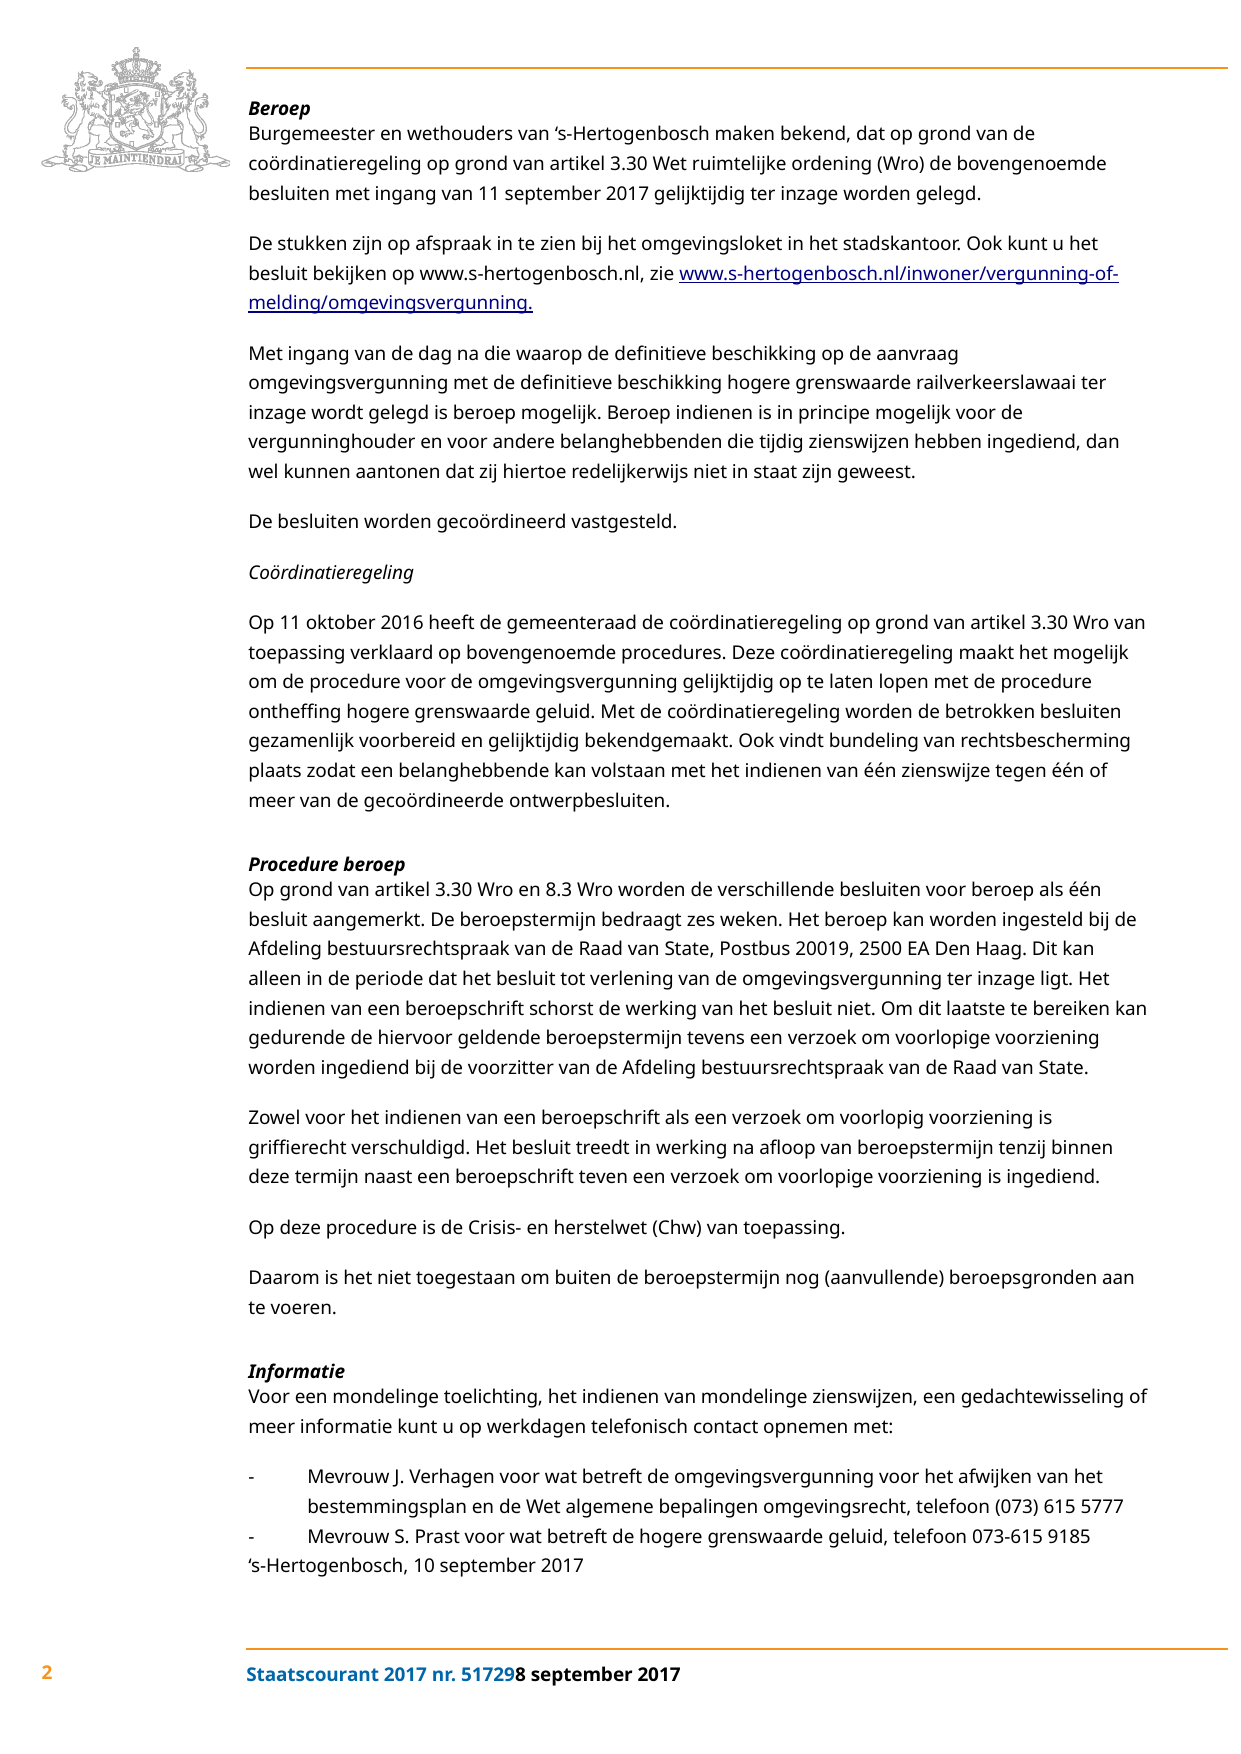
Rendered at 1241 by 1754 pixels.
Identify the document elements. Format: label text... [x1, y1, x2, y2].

text Informatie [248, 1358, 1152, 1384]
text Daarom is het niet toegestaan om buiten de beroepstermijn nog (aanvullende) beroepsgronden aan te voeren. [248, 1264, 1152, 1320]
text Op grond van artikel 3.30 Wro en 8.3 Wro worden de verschillende besluiten voor beroep als één besluit aangemerkt. De beroepstermijn bedraagt zes weken. Het beroep kan worden ingesteld bij de Afdeling bestuursrechtspraak van de Raad van State, Postbus 20019, 2500 EA Den Haag. Dit kan alleen in de periode dat het besluit tot verlening van de omgevingsvergunning ter inzage ligt. Het indienen van een beroepschrift schorst de werking van het besluit niet. Om dit laatste te bereiken kan gedurende de hiervoor geldende beroepstermijn tevens een verzoek om voorlopige voorziening worden ingediend bij de voorzitter van de Afdeling bestuursrechtspraak van de Raad van State. [248, 876, 1152, 1080]
picture [41, 47, 231, 172]
text Coördinatieregeling [248, 559, 1152, 584]
list Mevrouw S. Prast voor wat betreft de hogere grenswaarde geluid, telefoon 073-615 9185 [248, 1523, 1152, 1548]
text Zowel voor het indienen van een beroepschrift als een verzoek om voorlopig voorziening is griffierecht verschuldigd. Het besluit treedt in werking na afloop van beroepstermijn tenzij binnen deze termijn naast een beroepschrift teven een verzoek om voorlopige voorziening is ingediend. [248, 1104, 1152, 1189]
text Beroep [248, 95, 1152, 121]
text Voor een mondelinge toelichting, het indienen van mondelinge zienswijzen, een gedachtewisseling of meer informatie kunt u op werkdagen telefonisch contact opnemen met: [248, 1384, 1152, 1439]
text ‘s-Hertogenbosch, 10 september 2017 [248, 1552, 1152, 1578]
text Procedure beroep [248, 851, 1152, 876]
text Op deze procedure is de Crisis- en herstelwet (Chw) van toepassing. [248, 1214, 1152, 1240]
text Burgemeester en wethouders van ‘s-Hertogenbosch maken bekend, dat op grond van de coördinatieregeling op grond van artikel 3.30 Wet ruimtelijke ordening (Wro) de bovengenoemde besluiten met ingang van 11 september 2017 gelijktijdig ter inzage worden gelegd. [248, 121, 1152, 205]
text De stukken zijn op afspraak in te zien bij het omgevingsloket in het stadskantoor. Ook kunt u het besluit bekijken op www.s-hertogenbosch.nl, zie www.s-hertogenbosch.nl/inwoner/vergunning-of-melding/omgevingsvergunning. [248, 230, 1152, 315]
text Op 11 oktober 2016 heeft de gemeenteraad de coördinatieregeling op grond van artikel 3.30 Wro van toepassing verklaard op bovengenoemde procedures. Deze coördinatieregeling maakt het mogelijk om de procedure voor de omgevingsvergunning gelijktijdig op te laten lopen met de procedure ontheffing hogere grenswaarde geluid. Met de coördinatieregeling worden de betrokken besluiten gezamenlijk voorbereid en gelijktijdig bekendgemaakt. Ook vindt bundeling van rechtsbescherming plaats zodat een belanghebbende kan volstaan met het indienen van één zienswijze tegen één of meer van de gecoördineerde ontwerpbesluiten. [248, 609, 1152, 812]
text Met ingang van de dag na die waarop de definitieve beschikking op de aanvraag omgevingsvergunning met de definitieve beschikking hogere grenswaarde railverkeerslawaai ter inzage wordt gelegd is beroep mogelijk. Beroep indienen is in principe mogelijk voor de vergunninghouder en voor andere belanghebbenden die tijdig zienswijzen hebben ingediend, dan wel kunnen aantonen dat zij hiertoe redelijkerwijs niet in staat zijn geweest. [248, 340, 1152, 484]
text De besluiten worden gecoördineerd vastgesteld. [248, 508, 1152, 534]
list Mevrouw J. Verhagen voor wat betreft de omgevingsvergunning voor het afwijken van het bestemmingsplan en de Wet algemene bepalingen omgevingsrecht, telefoon (073) 615 5777 [248, 1464, 1152, 1519]
